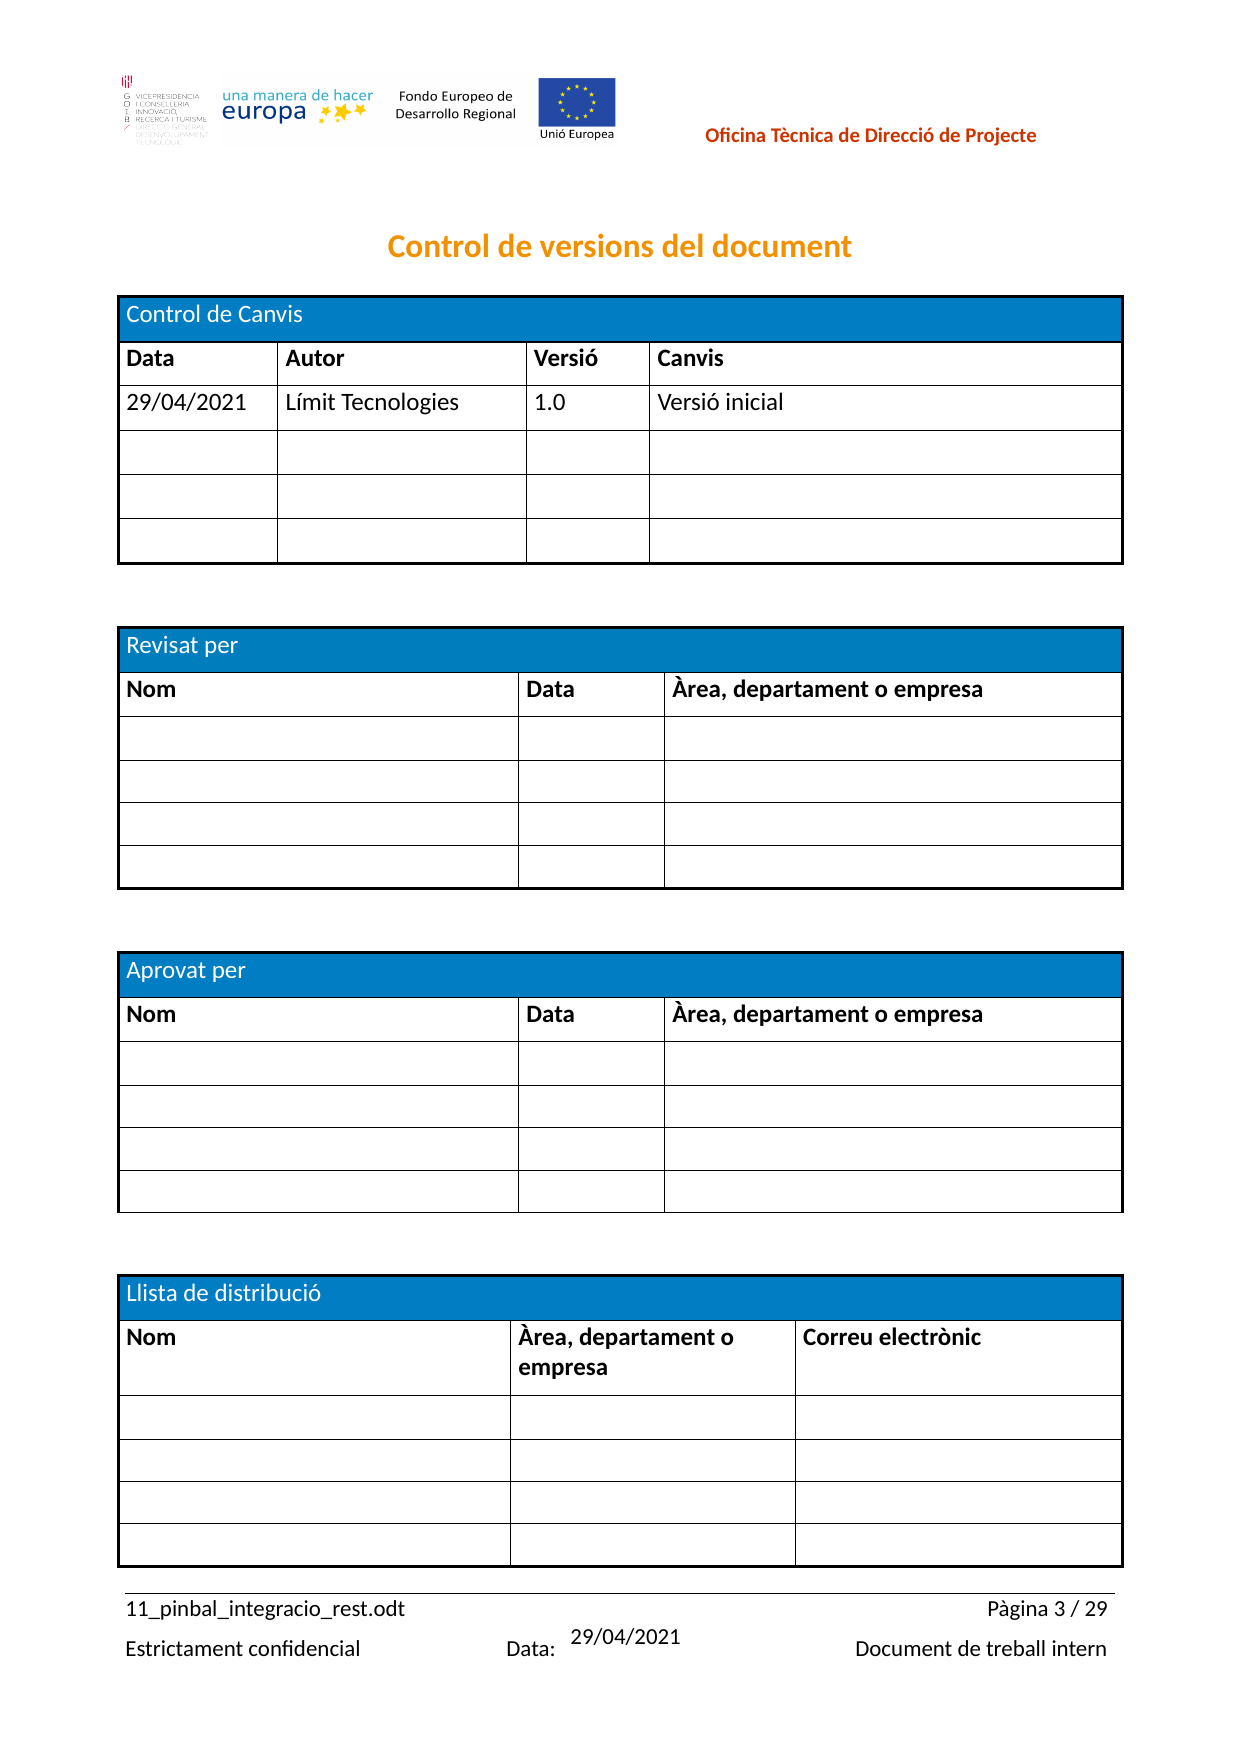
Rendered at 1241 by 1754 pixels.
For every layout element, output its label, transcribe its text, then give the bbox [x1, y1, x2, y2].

table_cell [120, 761, 518, 802]
table_cell [120, 1086, 518, 1127]
table_cell [665, 717, 1121, 760]
table_cell [120, 519, 277, 562]
table_cell [527, 431, 649, 473]
table_cell [519, 803, 664, 844]
table_cell Correu electrònic [796, 1321, 1121, 1394]
table_cell [120, 1524, 510, 1565]
table_cell [519, 1128, 664, 1169]
picture [219, 73, 621, 147]
table_cell [120, 475, 277, 518]
table_cell [519, 1171, 664, 1212]
table_cell Canvis [650, 343, 1121, 385]
table_cell [665, 846, 1121, 887]
subtitle Control de versions del document [118, 225, 1122, 266]
table_cell [519, 717, 664, 760]
table_cell [511, 1440, 795, 1481]
table_header Aprovat per [120, 954, 1121, 997]
table_cell [120, 431, 277, 473]
table_cell Versió inicial [650, 386, 1121, 429]
table_cell [278, 475, 526, 518]
table_cell 1.0 [527, 386, 649, 429]
table_cell [650, 475, 1121, 518]
table_cell [519, 846, 664, 887]
table_cell [120, 1128, 518, 1169]
table_cell [120, 846, 518, 887]
table_header Llista de distribució [120, 1277, 1121, 1320]
table_cell [120, 1482, 510, 1523]
table_header Control de Canvis [120, 298, 1121, 341]
table_cell [796, 1396, 1121, 1438]
table_cell Data [519, 998, 664, 1041]
table_cell Límit Tecnologies [278, 386, 526, 429]
picture [118, 73, 213, 147]
table_cell [650, 519, 1121, 562]
table_cell [120, 717, 518, 760]
table_cell [527, 475, 649, 518]
table_cell [519, 1086, 664, 1127]
table_cell [120, 1042, 518, 1085]
table_cell Autor [278, 343, 526, 385]
table_cell [665, 803, 1121, 844]
table_cell 29/04/2021 [120, 386, 277, 429]
table_cell [511, 1396, 795, 1438]
table_cell [120, 1440, 510, 1481]
table_cell [796, 1440, 1121, 1481]
table_cell [796, 1482, 1121, 1523]
table_cell [665, 1042, 1121, 1085]
table_cell [665, 761, 1121, 802]
table_cell [519, 1042, 664, 1085]
table_cell Versió [527, 343, 649, 385]
table_cell [278, 431, 526, 473]
table_cell [665, 1086, 1121, 1127]
table_cell Nom [120, 673, 518, 716]
table_cell [120, 803, 518, 844]
table_cell [120, 1171, 518, 1212]
table_cell Àrea, departament o empresa [665, 673, 1121, 716]
table_cell [527, 519, 649, 562]
table_cell Àrea, departament o empresa [511, 1321, 795, 1394]
table_cell [796, 1524, 1121, 1565]
table_cell Àrea, departament o empresa [665, 998, 1121, 1041]
table_cell [650, 431, 1121, 473]
table_header Revisat per [120, 629, 1121, 672]
table_cell Data [120, 343, 277, 385]
table_cell [665, 1128, 1121, 1169]
table_cell Nom [120, 1321, 510, 1394]
table_cell [665, 1171, 1121, 1212]
table_cell Data [519, 673, 664, 716]
table_cell [511, 1524, 795, 1565]
table_cell Nom [120, 998, 518, 1041]
table_cell [278, 519, 526, 562]
table_cell [511, 1482, 795, 1523]
table_cell [120, 1396, 510, 1438]
table_cell [519, 761, 664, 802]
